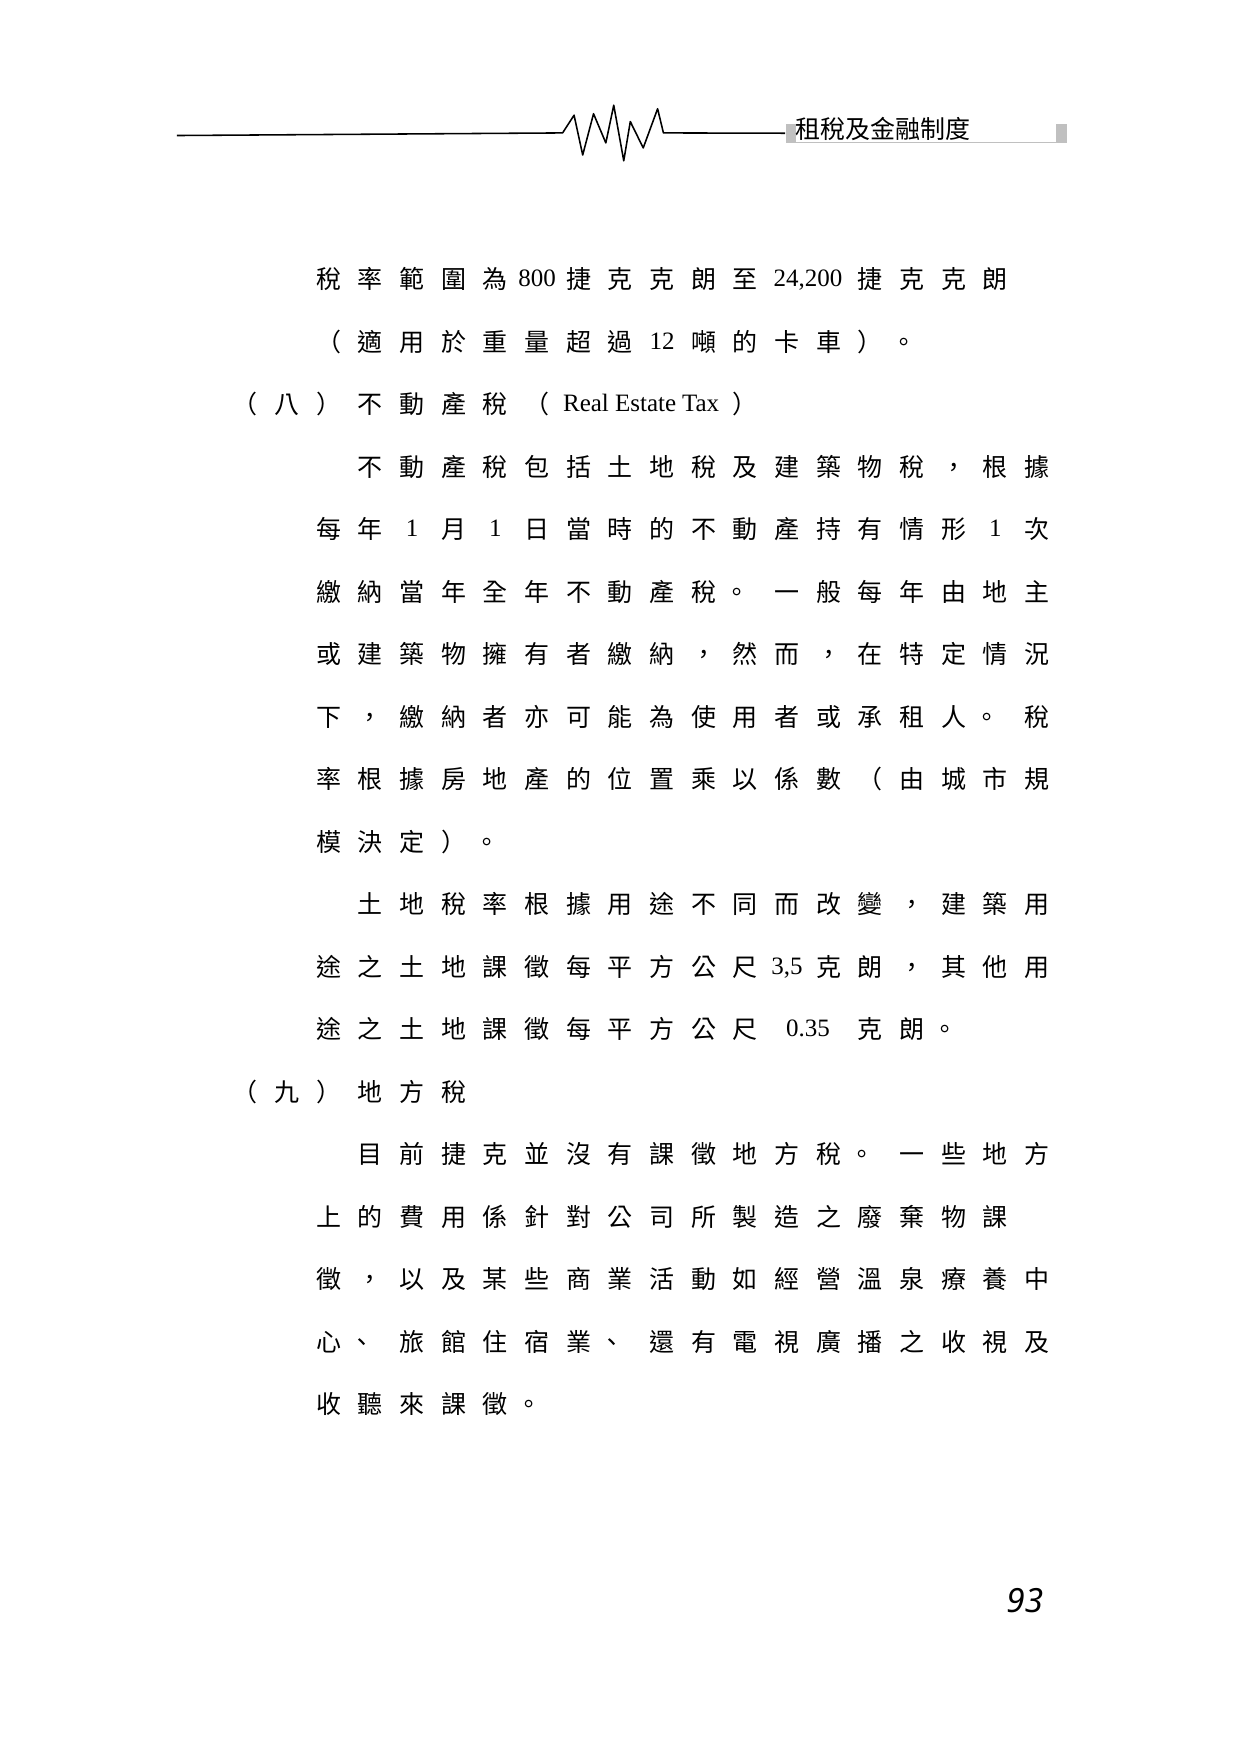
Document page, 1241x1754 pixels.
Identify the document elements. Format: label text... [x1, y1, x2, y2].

text 稅率範圍為800捷克克朗至24,200捷克克朗（適用於重量超過12噸的卡車）。 [281, 236, 1058, 361]
text （八）不動產稅（Real Estate Tax） [207, 361, 1058, 424]
text 土地稅率根據用途不同而改變，建築用途之土地課徵每平方公尺3,5克朗，其他用途之土地課徵每平方公尺0.35克朗。 [281, 861, 1058, 1049]
text 不動產稅包括土地稅及建築物稅，根據每年1月1日當時的不動產持有情形1次繳納當年全年不動產稅。一般每年由地主或建築物擁有者繳納，然而，在特定情況下，繳納者亦可能為使用者或承租人。稅率根據房地產的位置乘以係數（由城市規模決定）。 [281, 424, 1058, 861]
text （九）地方稅 [207, 1049, 1058, 1111]
text 目前捷克並沒有課徵地方稅。一些地方上的費用係針對公司所製造之廢棄物課徵，以及某些商業活動如經營溫泉療養中心、旅館住宿業、還有電視廣播之收視及收聽來課徵。 [281, 1111, 1058, 1424]
